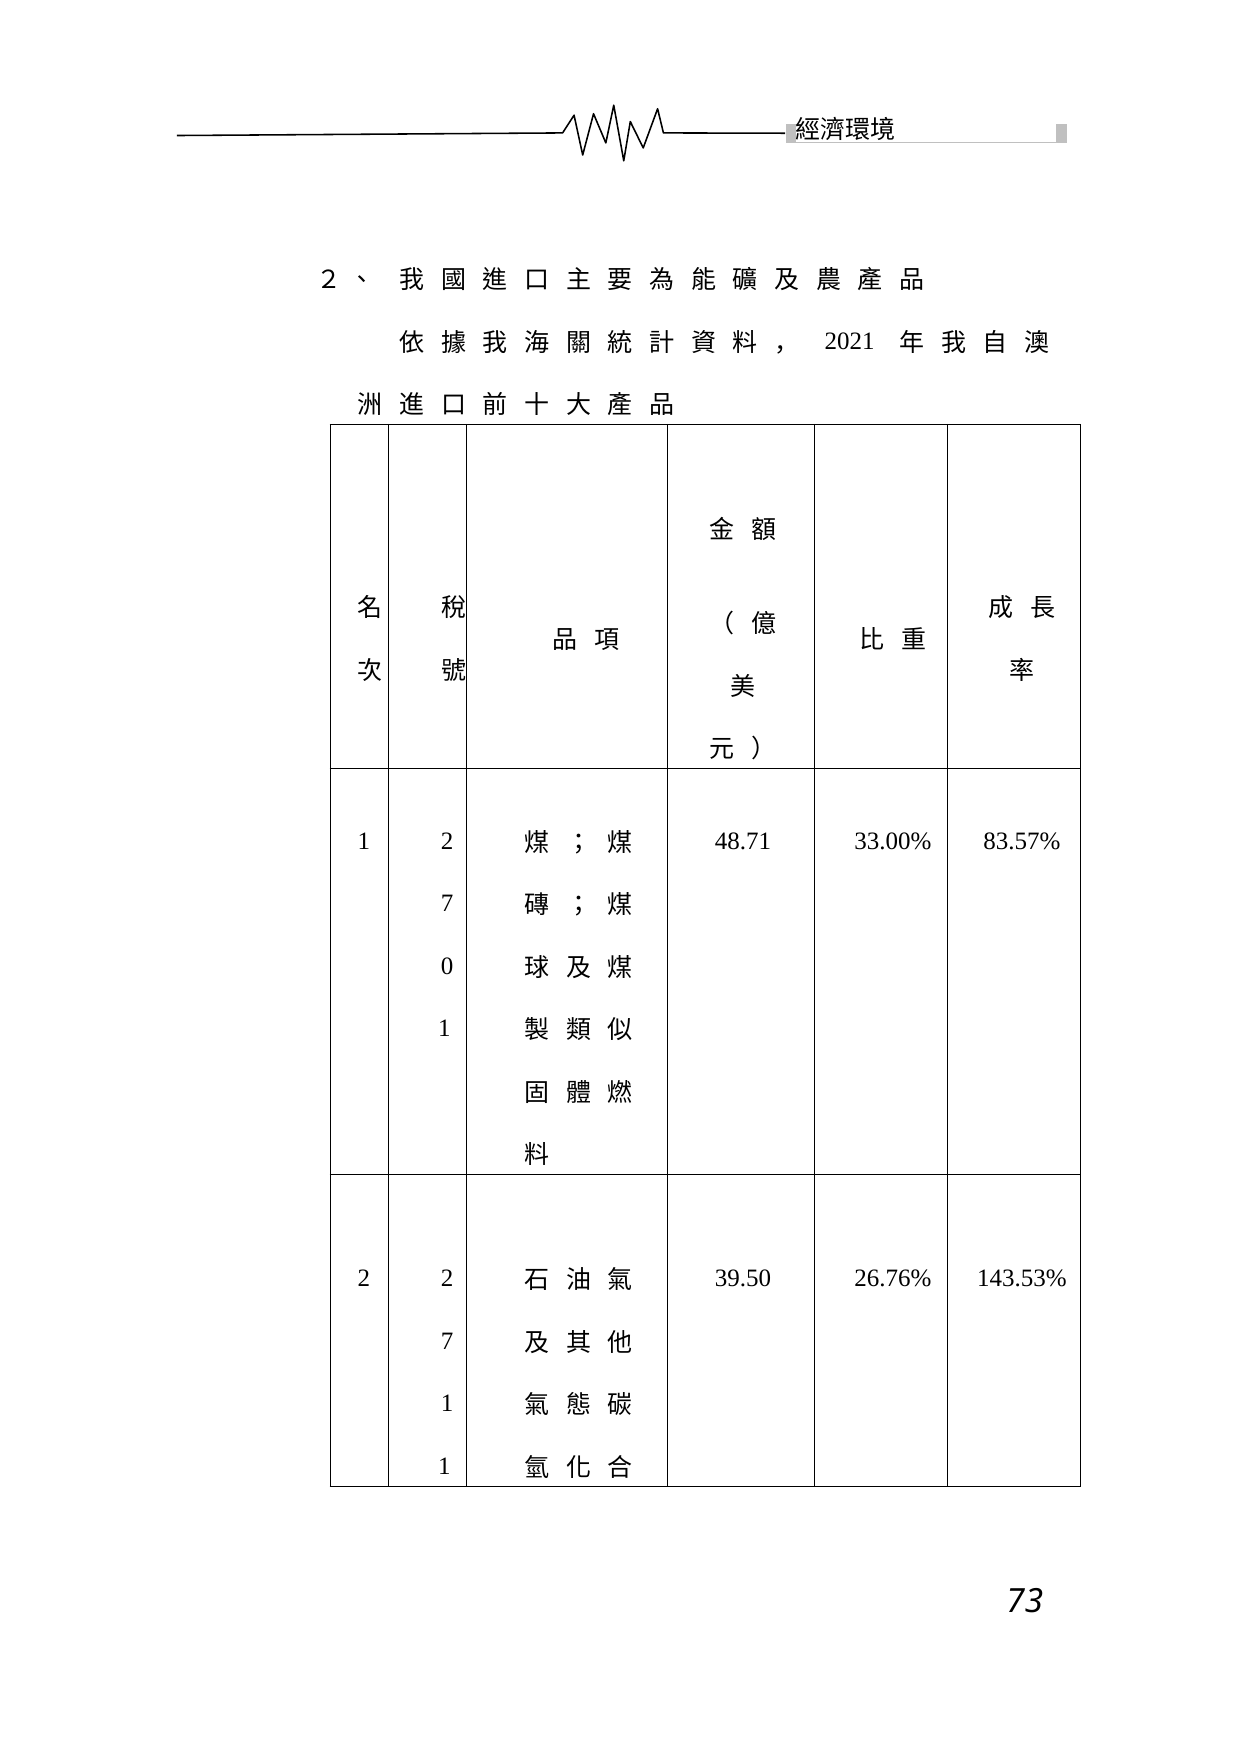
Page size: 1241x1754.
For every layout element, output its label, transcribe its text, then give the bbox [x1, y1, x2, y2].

table_cell 2711 [389, 1175, 466, 1486]
table_cell 39.50 [668, 1175, 814, 1486]
table_cell 石油氣及其他氣態碳氫化合 [467, 1175, 667, 1486]
table_cell 1 [331, 769, 388, 1174]
table_header 稅號 [389, 425, 466, 767]
table_cell 48.71 [668, 769, 814, 1174]
table_cell 煤；煤磚；煤球及煤製類似固體燃料 [467, 769, 667, 1174]
table_header 成長率 [948, 425, 1080, 767]
table_cell 83.57% [948, 769, 1080, 1174]
text ２、我國進口主要為能礦及農產品 [281, 236, 1058, 299]
table_cell 33.00% [815, 769, 947, 1174]
table_header 品項 [467, 425, 667, 767]
table_header 比重 [815, 425, 947, 767]
table_cell 2 [331, 1175, 388, 1486]
table_header 名次 [331, 425, 388, 767]
table_cell 26.76% [815, 1175, 947, 1486]
table_cell 2701 [389, 769, 466, 1174]
table_cell 143.53% [948, 1175, 1080, 1486]
table_header 金額 （億美元） [668, 425, 814, 767]
text 依據我海關統計資料，2021年我自澳洲進口前十大產品 [330, 299, 1058, 424]
